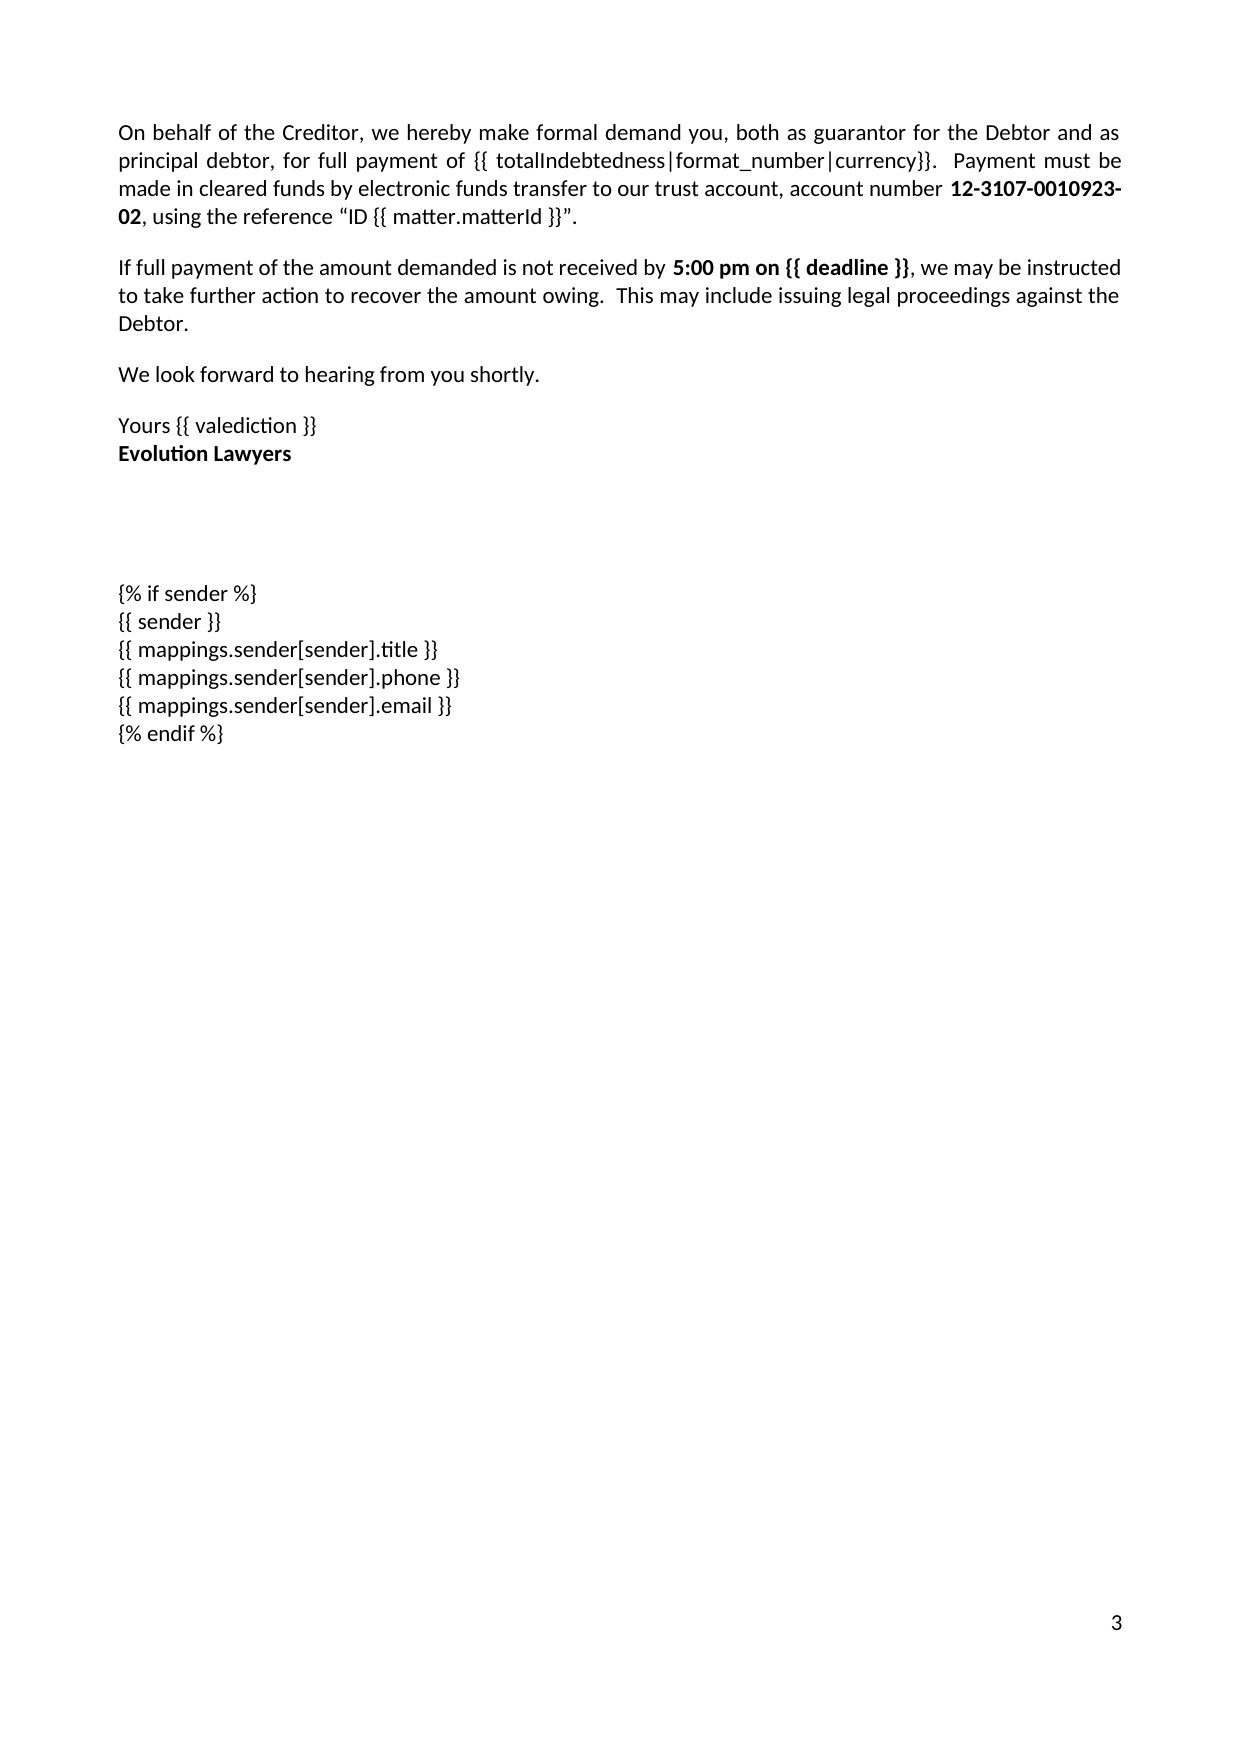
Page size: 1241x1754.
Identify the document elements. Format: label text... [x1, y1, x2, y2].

text If full payment of the amount demanded is not received by 5:00 pm on {{ deadline }}, we may be instructed to take further action to recover the amount owing. This may include issuing legal proceedings against the Debtor. [118, 253, 1122, 337]
text On behalf of the Creditor, we hereby make formal demand you, both as guarantor for the Debtor and as principal debtor, for full payment of {{ totalIndebtedness|format_number|currency}}. Payment must be made in cleared funds by electronic funds transfer to our trust account, account number 12-3107-0010923-02, using the reference “ID {{ matter.matterId }}”. [118, 118, 1122, 230]
text We look forward to hearing from you shortly. [118, 360, 1122, 388]
table_header Yours {{ valediction }} Evolution Lawyers {% if sender %} {{ sender }} {{ mappings.sender[sender].title }} {{ mappings.sender[sender].phone }} {{ mappings.sender[sender].email }} {% endif %} [118, 411, 1122, 747]
